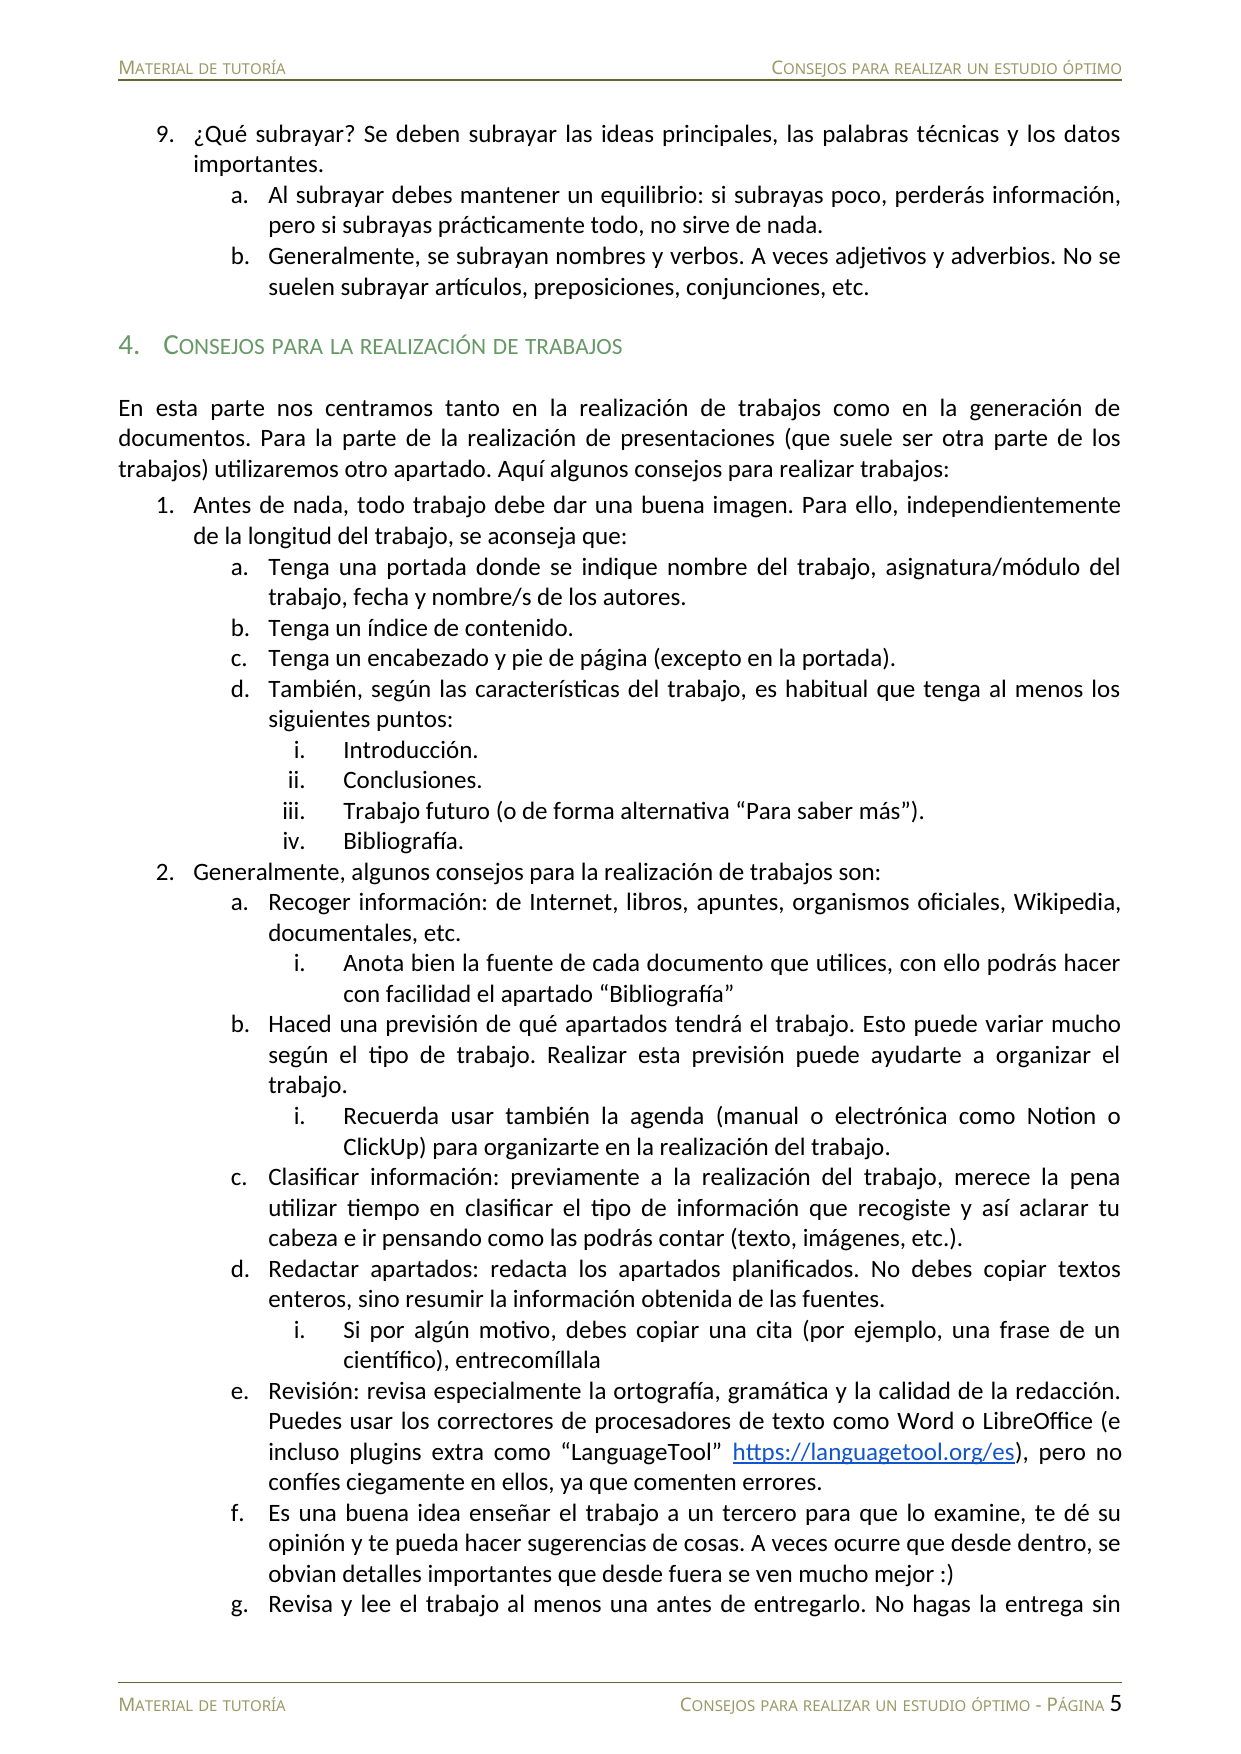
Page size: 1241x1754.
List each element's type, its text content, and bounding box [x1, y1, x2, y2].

list Bibliografía. [306, 825, 1122, 856]
list Recuerda usar también la agenda (manual o electrónica como Notion o ClickUp) para organizarte en la realización del trabajo. [306, 1100, 1122, 1161]
list Redactar apartados: redacta los apartados planificados. No debes copiar textos enteros, sino resumir la información obtenida de las fuentes. [231, 1253, 1122, 1314]
list Tenga un encabezado y pie de página (excepto en la portada). [231, 642, 1122, 673]
list Si por algún motivo, debes copiar una cita (por ejemplo, una frase de un científico), entrecomíllala [306, 1314, 1122, 1375]
list Tenga una portada donde se indique nombre del trabajo, asignatura/módulo del trabajo, fecha y nombre/s de los autores. [231, 551, 1122, 612]
list Es una buena idea enseñar el trabajo a un tercero para que lo examine, te dé su opinión y te pueda hacer sugerencias de cosas. A veces ocurre que desde dentro, se obvian detalles importantes que desde fuera se ven mucho mejor :) [231, 1497, 1122, 1588]
list También, según las características del trabajo, es habitual que tenga al menos los siguientes puntos: [231, 673, 1122, 734]
list Recoger información: de Internet, libros, apuntes, organismos oficiales, Wikipedia, documentales, etc. [231, 886, 1122, 947]
list Revisión: revisa especialmente la ortografía, gramática y la calidad de la redacción. Puedes usar los correctores de procesadores de texto como Word o LibreOffice (e incluso plugins extra como “LanguageTool” https://languagetool.org/es), pero no confíes ciegamente en ellos, ya que comenten errores. [231, 1375, 1122, 1497]
list Revisa y lee el trabajo al menos una antes de entregarlo. No hagas la entrega sin [231, 1588, 1122, 1619]
list ¿Qué subrayar? Se deben subrayar las ideas principales, las palabras técnicas y los datos importantes. [156, 118, 1122, 179]
list Clasificar información: previamente a la realización del trabajo, merece la pena utilizar tiempo en clasificar el tipo de información que recogiste y así aclarar tu cabeza e ir pensando como las podrás contar (texto, imágenes, etc.). [231, 1161, 1122, 1253]
text En esta parte nos centramos tanto en la realización de trabajos como en la generación de documentos. Para la parte de la realización de presentaciones (que suele ser otra parte de los trabajos) utilizaremos otro apartado. Aquí algunos consejos para realizar trabajos: [118, 392, 1122, 483]
list Generalmente, se subrayan nombres y verbos. A veces adjetivos y adverbios. No se suelen subrayar artículos, preposiciones, conjunciones, etc. [231, 240, 1122, 301]
list Antes de nada, todo trabajo debe dar una buena imagen. Para ello, independientemente de la longitud del trabajo, se aconseja que: [156, 490, 1122, 551]
subtitle Consejos para la realización de trabajos [118, 326, 1122, 362]
list Tenga un índice de contenido. [231, 612, 1122, 642]
list Introducción. [306, 734, 1122, 764]
list Trabajo futuro (o de forma alternativa “Para saber más”). [306, 795, 1122, 825]
list Generalmente, algunos consejos para la realización de trabajos son: [156, 856, 1122, 886]
list Haced una previsión de qué apartados tendrá el trabajo. Esto puede variar mucho según el tipo de trabajo. Realizar esta previsión puede ayudarte a organizar el trabajo. [231, 1008, 1122, 1100]
list Anota bien la fuente de cada documento que utilices, con ello podrás hacer con facilidad el apartado “Bibliografía” [306, 947, 1122, 1008]
list Al subrayar debes mantener un equilibrio: si subrayas poco, perderás información, pero si subrayas prácticamente todo, no sirve de nada. [231, 179, 1122, 240]
list Conclusiones. [306, 764, 1122, 795]
